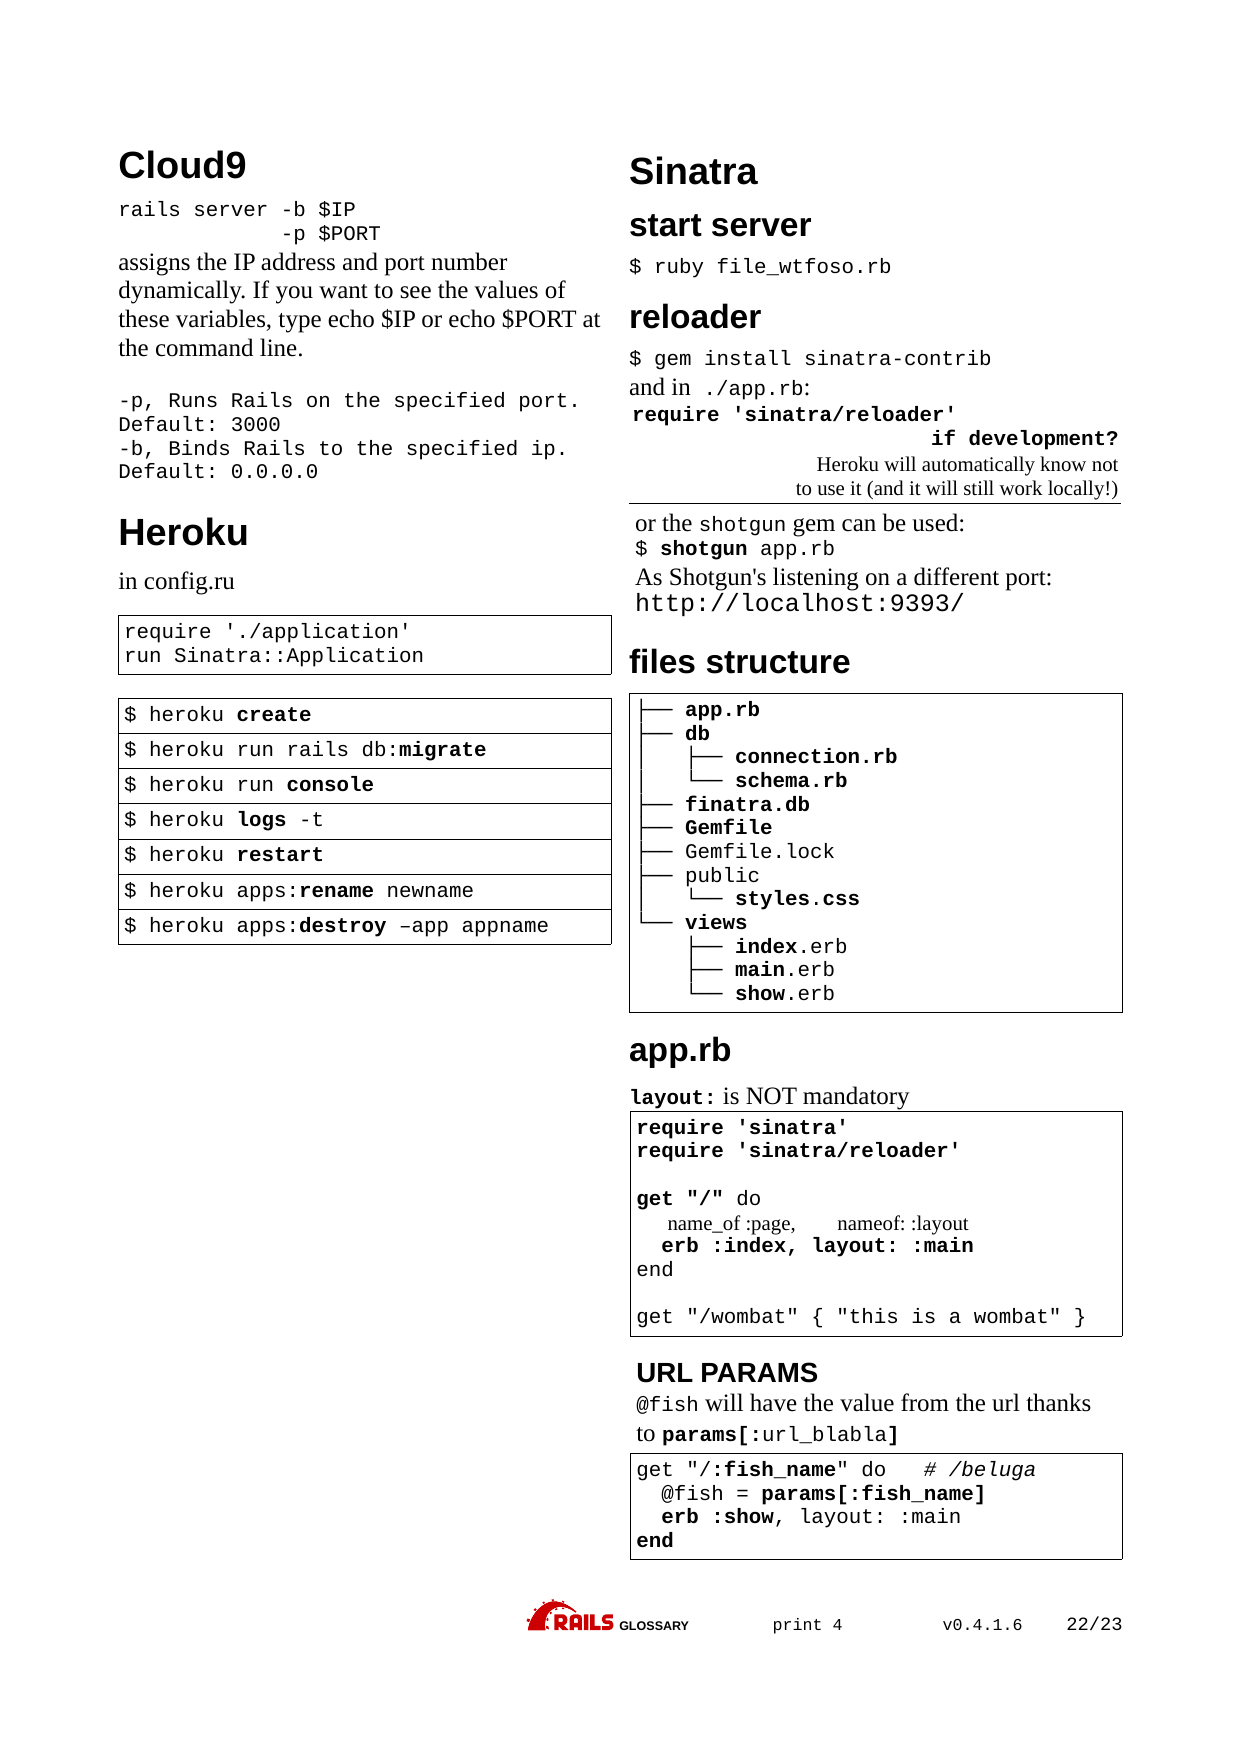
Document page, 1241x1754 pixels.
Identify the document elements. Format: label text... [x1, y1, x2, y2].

text -p, Runs Rails on the specified port. Default: 3000 -b, Binds Rails to the specified ip. Default: 0.0.0.0 [118, 390, 611, 485]
table_header ├── app.rb ├── db │ ├── connection.rb │ └── schema.rb ├── finatra.db ├── Gemfile ├── Gemfile.lock ├── public │ └── styles.css └── views ├── index.erb ├── main.erb └── show.erb [630, 694, 1122, 1012]
text layout: is NOT mandatory [629, 1081, 1122, 1111]
subtitle start server [629, 204, 1122, 243]
table_cell $ heroku run console [119, 769, 611, 803]
subtitle app.rb [629, 1030, 1122, 1069]
table_cell get "/:fish_name" do # /beluga @fish = params[:fish_name] erb :show, layout: :main end [631, 1454, 1122, 1559]
table_header $ heroku create [119, 699, 611, 733]
text rails server -b $IP [118, 199, 611, 223]
table_header require 'sinatra/reloader' if development? Heroku will automatically know not to use it (and it will still work locally!) [629, 401, 1121, 503]
subtitle reloader [629, 297, 1122, 336]
table_cell $ heroku apps:rename newname [119, 875, 611, 909]
table_cell URL PARAMS @fish will have the value from the url thanks to params[:url_blabla] [630, 1337, 1122, 1453]
subtitle Cloud9 [118, 143, 611, 187]
table_cell $ heroku restart [119, 840, 611, 874]
text assigns the IP address and port number dynamically. If you want to see the values of these variables, type echo $IP or echo $PORT at the command line. [118, 247, 611, 362]
table_cell $ heroku logs -t [119, 804, 611, 838]
text and in ./app.rb: [629, 372, 1122, 401]
text in config.ru [118, 566, 611, 595]
text $ gem install sinatra-contrib [629, 348, 1122, 372]
subtitle files structure [629, 642, 1122, 681]
text $ ruby file_wtfoso.rb [629, 256, 1122, 279]
text -p $PORT [118, 223, 611, 247]
table_header require 'sinatra' require 'sinatra/reloader' get "/" do name_of :page, nameof: :layout erb :index, layout: :main end get "/wombat" { "this is a wombat" } [631, 1112, 1122, 1336]
table_header require './application' run Sinatra::Application [119, 616, 611, 674]
table_cell $ heroku apps:destroy –app appname [119, 910, 611, 944]
table_cell or the shotgun gem can be used: $ shotgun app.rb As Shotgun's listening on a different port: http://localhost:9393/ [629, 504, 1121, 624]
subtitle Sinatra [629, 149, 1122, 193]
subtitle Heroku [118, 510, 611, 553]
table_cell $ heroku run rails db:migrate [119, 734, 611, 768]
